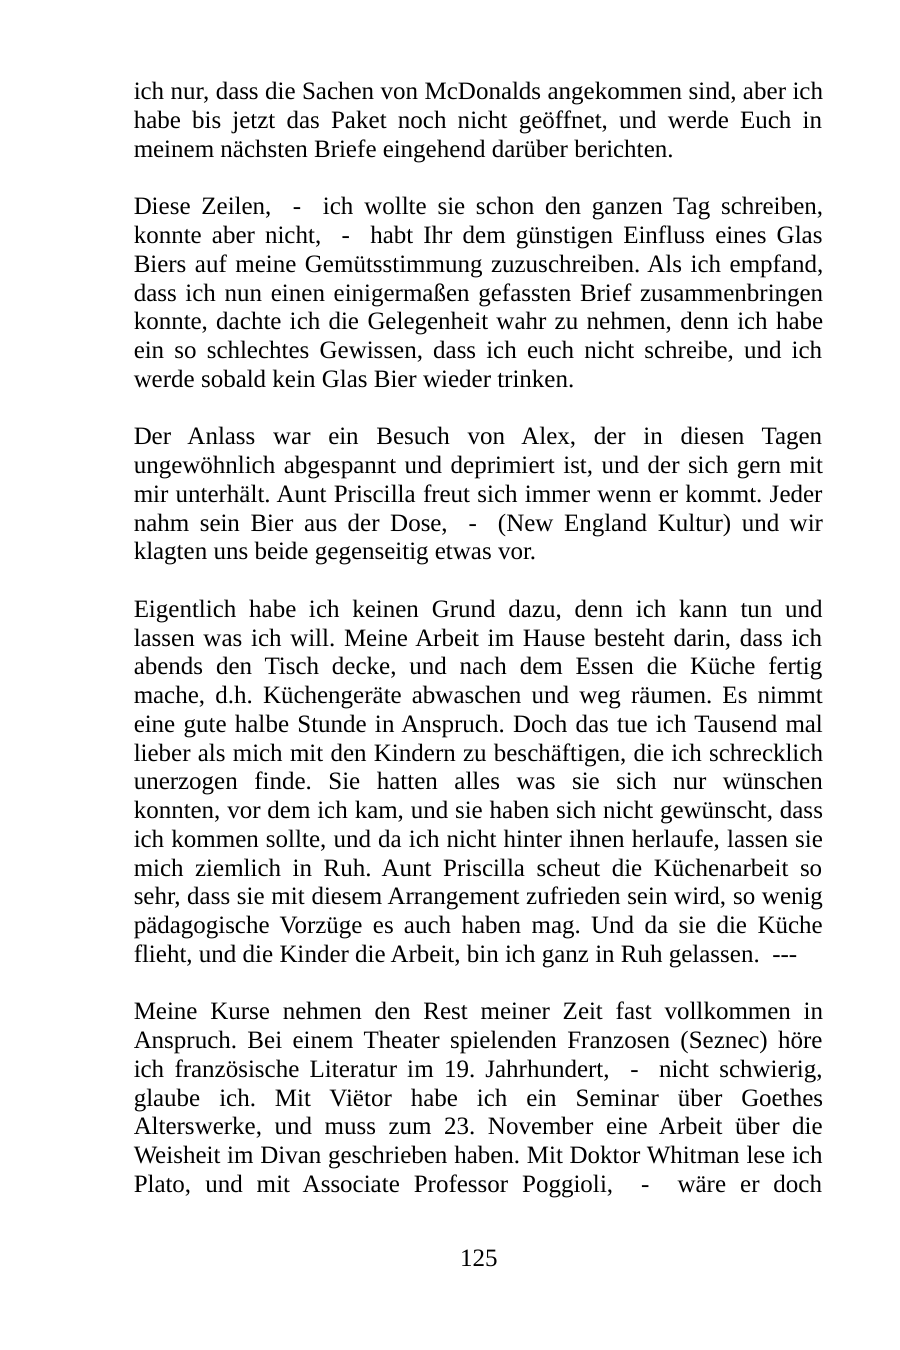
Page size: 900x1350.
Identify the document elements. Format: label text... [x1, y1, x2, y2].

text ich nur, dass die Sachen von McDonalds angekommen sind, aber ich habe bis jetzt das Paket noch nicht geöffnet, und werde Euch in meinem nächsten Briefe eingehend darüber berichten. [133, 76, 823, 163]
text Diese Zeilen, - ich wollte sie schon den ganzen Tag schreiben, konnte aber nicht, - habt Ihr dem günstigen Einfluss eines Glas Biers auf meine Gemütsstimmung zuzuschreiben. Als ich empfand, dass ich nun einen einigermaßen gefassten Brief zusammenbringen konnte, dachte ich die Gelegenheit wahr zu nehmen, denn ich habe ein so schlechtes Gewissen, dass ich euch nicht schreibe, und ich werde sobald kein Glas Bier wieder trinken. [133, 191, 823, 393]
text Meine Kurse nehmen den Rest meiner Zeit fast vollkommen in Anspruch. Bei einem Theater spielenden Franzosen (Seznec) höre ich französische Literatur im 19. Jahrhundert, - nicht schwierig, glaube ich. Mit Viëtor habe ich ein Seminar über Goethes Alterswerke, und muss zum 23. November eine Arbeit über die Weisheit im Divan geschrieben haben. Mit Doktor Whitman lese ich Plato, und mit Associate Professor Poggioli, - wäre er doch [133, 996, 823, 1198]
text Eigentlich habe ich keinen Grund dazu, denn ich kann tun und lassen was ich will. Meine Arbeit im Hause besteht darin, dass ich abends den Tisch decke, und nach dem Essen die Küche fertig mache, d.h. Küchengeräte abwaschen und weg räumen. Es nimmt eine gute halbe Stunde in Anspruch. Doch das tue ich Tausend mal lieber als mich mit den Kindern zu beschäftigen, die ich schrecklich unerzogen finde. Sie hatten alles was sie sich nur wünschen konnten, vor dem ich kam, und sie haben sich nicht gewünscht, dass ich kommen sollte, und da ich nicht hinter ihnen herlaufe, lassen sie mich ziemlich in Ruh. Aunt Priscilla scheut die Küchenarbeit so sehr, dass sie mit diesem Arrangement zufrieden sein wird, so wenig pädagogische Vorzüge es auch haben mag. Und da sie die Küche flieht, und die Kinder die Arbeit, bin ich ganz in Ruh gelassen. --- [133, 594, 823, 968]
text Der Anlass war ein Besuch von Alex, der in diesen Tagen ungewöhnlich abgespannt und deprimiert ist, und der sich gern mit mir unterhält. Aunt Priscilla freut sich immer wenn er kommt. Jeder nahm sein Bier aus der Dose, - (New England Kultur) und wir klagten uns beide gegenseitig etwas vor. [133, 421, 823, 565]
